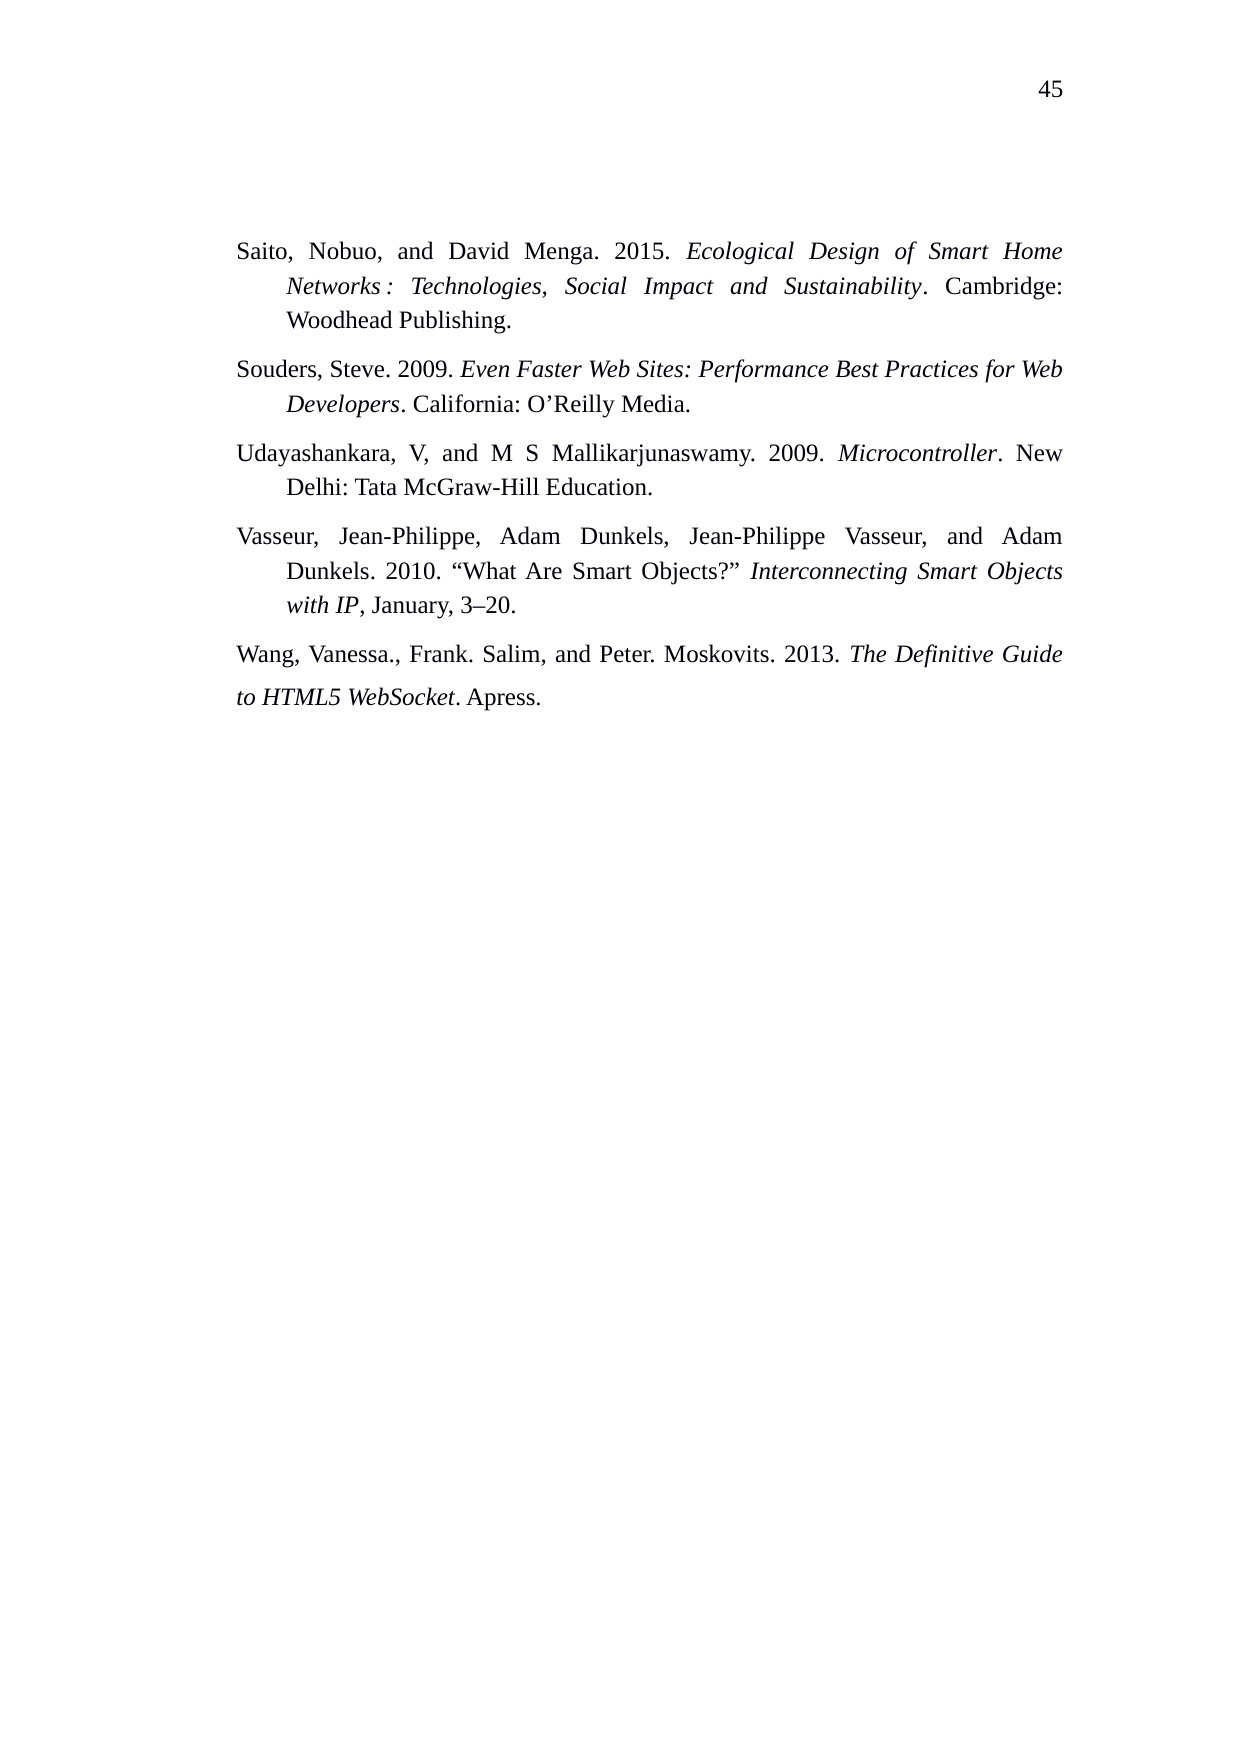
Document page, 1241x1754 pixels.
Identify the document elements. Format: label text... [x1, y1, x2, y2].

text Wang, Vanessa., Frank. Salim, and Peter. Moskovits. 2013. The Definitive Guide to HTML5 WebSocket. Apress. [236, 639, 1063, 711]
text Udayashankara, V, and M S Mallikarjunaswamy. 2009. Microcontroller. New Delhi: Tata McGraw-Hill Education. [236, 438, 1063, 501]
text Saito, Nobuo, and David Menga. 2015. Ecological Design of Smart Home Networks : Technologies, Social Impact and Sustainability. Cambridge: Woodhead Publishing. [236, 236, 1063, 334]
text Souders, Steve. 2009. Even Faster Web Sites: Performance Best Practices for Web Developers. California: O’Reilly Media. [236, 354, 1063, 417]
text Vasseur, Jean-Philippe, Adam Dunkels, Jean-Philippe Vasseur, and Adam Dunkels. 2010. “What Are Smart Objects?” Interconnecting Smart Objects with IP, January, 3–20. [236, 521, 1063, 619]
